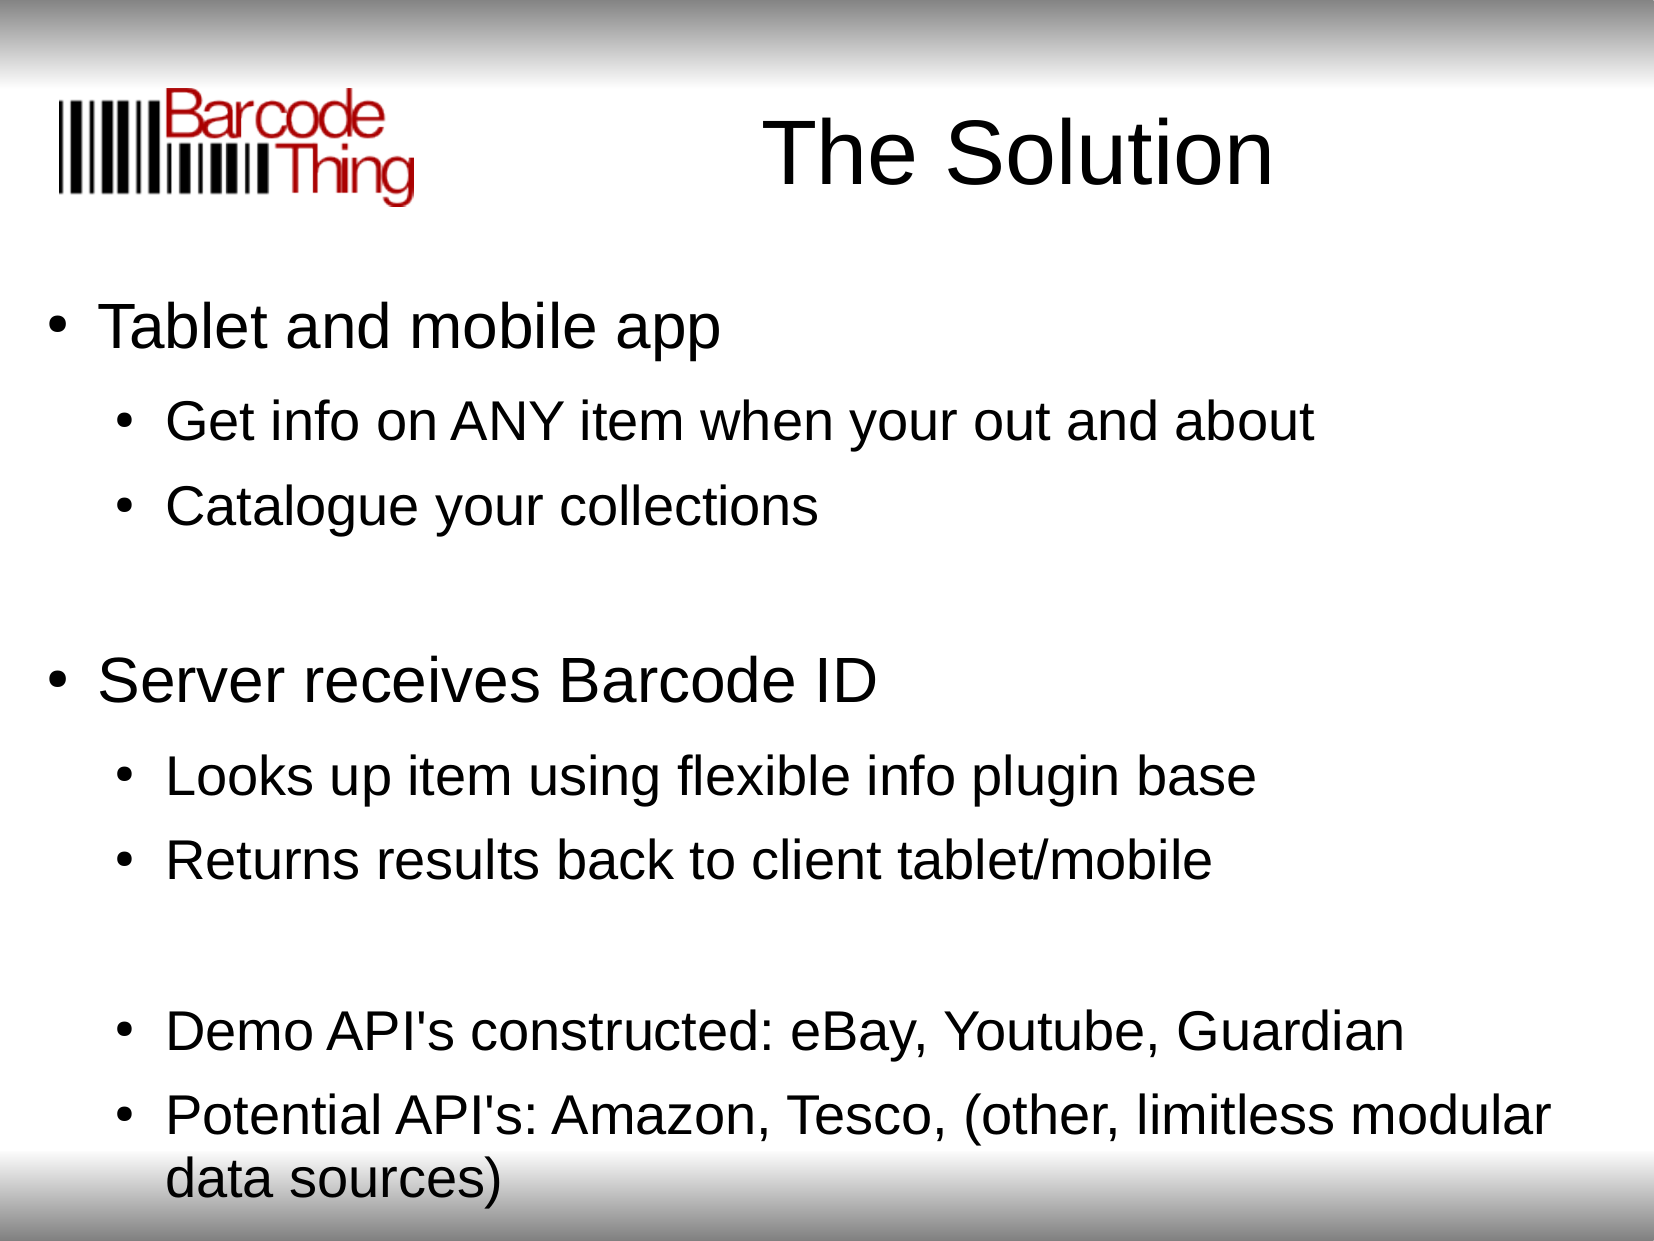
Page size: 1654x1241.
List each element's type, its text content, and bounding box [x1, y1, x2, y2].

title The Solution [413, 49, 1625, 257]
list Tablet and mobile app Get info on ANY item when your out and about Catalogue your collections Server receives Barcode ID Looks up item using flexible info plugin base Returns results back to client tablet/mobile Demo API's constructed: eBay, Youtube, Guardian Potential API's: Amazon, Tesco, (other, limitless modular data sources) [29, 290, 1625, 1211]
picture [59, 88, 413, 207]
